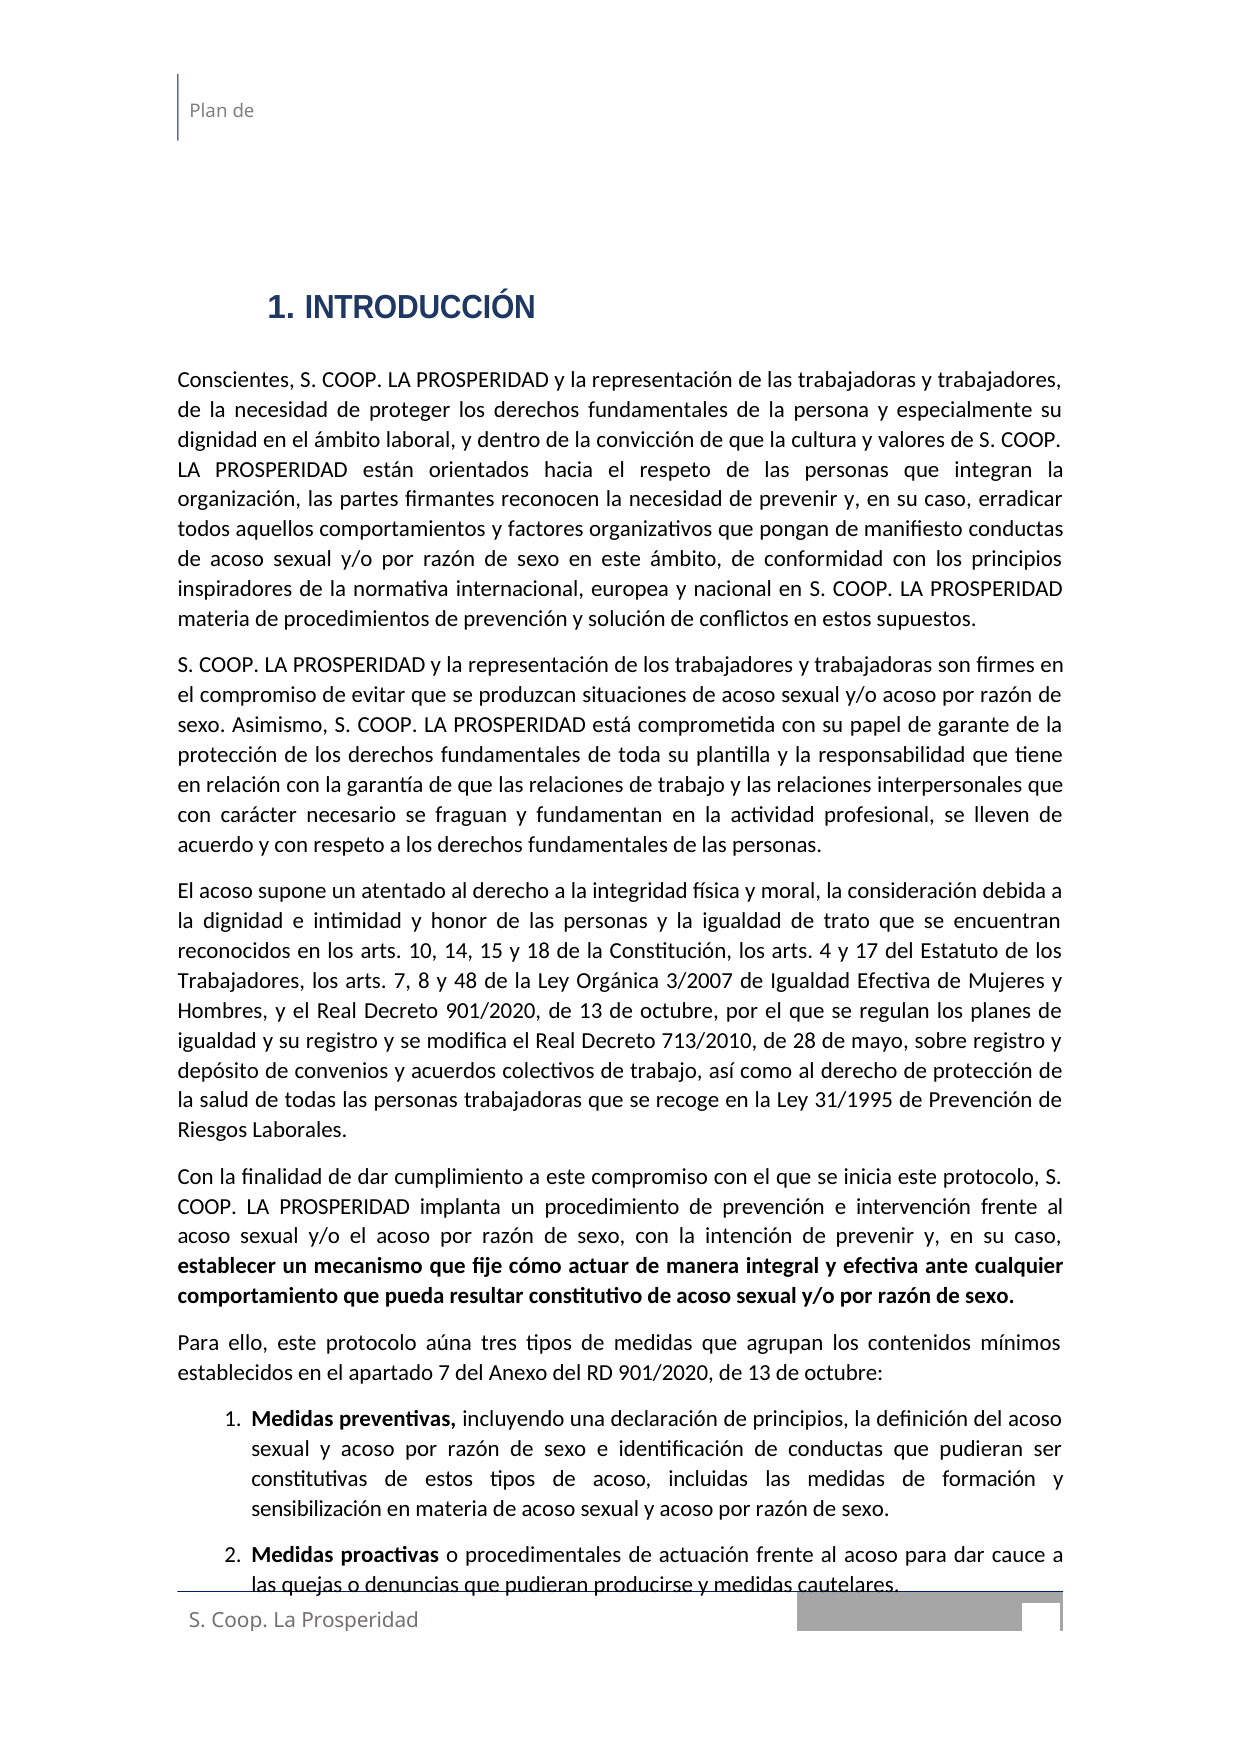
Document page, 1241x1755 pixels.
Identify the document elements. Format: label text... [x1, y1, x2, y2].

text Para ello, este protocolo aúna tres tipos de medidas que agrupan los contenidos mínimos establecidos en el apartado 7 del Anexo del RD 901/2020, de 13 de octubre: [177, 1328, 1063, 1386]
list Medidas preventivas, incluyendo una declaración de principios, la definición del acoso sexual y acoso por razón de sexo e identificación de conductas que pudieran ser constitutivas de estos tipos de acoso, incluidas las medidas de formación y sensibilización en materia de acoso sexual y acoso por razón de sexo. [224, 1404, 1063, 1522]
subtitle INTRODUCCIÓN [267, 287, 1182, 325]
text El acoso supone un atentado al derecho a la integridad física y moral, la consideración debida a la dignidad e intimidad y honor de las personas y la igualdad de trato que se encuentran reconocidos en los arts. 10, 14, 15 y 18 de la Constitución, los arts. 4 y 17 del Estatuto de los Trabajadores, los arts. 7, 8 y 48 de la Ley Orgánica 3/2007 de Igualdad Efectiva de Mujeres y Hombres, y el Real Decreto 901/2020, de 13 de octubre, por el que se regulan los planes de igualdad y su registro y se modifica el Real Decreto 713/2010, de 28 de mayo, sobre registro y depósito de convenios y acuerdos colectivos de trabajo, así como al derecho de protección de la salud de todas las personas trabajadoras que se recoge en la Ley 31/1995 de Prevención de Riesgos Laborales. [177, 876, 1063, 1143]
list Medidas proactivas o procedimentales de actuación frente al acoso para dar cauce a las quejas o denuncias que pudieran producirse y medidas cautelares. [224, 1541, 1063, 1591]
list [224, 1592, 797, 1598]
text S. COOP. LA PROSPERIDAD y la representación de los trabajadores y trabajadoras son firmes en el compromiso de evitar que se produzcan situaciones de acoso sexual y/o acoso por razón de sexo. Asimismo, S. COOP. LA PROSPERIDAD está comprometida con su papel de garante de la protección de los derechos fundamentales de toda su plantilla y la responsabilidad que tiene en relación con la garantía de que las relaciones de trabajo y las relaciones interpersonales que con carácter necesario se fraguan y fundamentan en la actividad profesional, se lleven de acuerdo y con respeto a los derechos fundamentales de las personas. [177, 651, 1063, 858]
text Conscientes, S. COOP. LA PROSPERIDAD y la representación de las trabajadoras y trabajadores, de la necesidad de proteger los derechos fundamentales de la persona y especialmente su dignidad en el ámbito laboral, y dentro de la convicción de que la cultura y valores de S. COOP. LA PROSPERIDAD están orientados hacia el respeto de las personas que integran la organización, las partes firmantes reconocen la necesidad de prevenir y, en su caso, erradicar todos aquellos comportamientos y factores organizativos que pongan de manifiesto conductas de acoso sexual y/o por razón de sexo en este ámbito, de conformidad con los principios inspiradores de la normativa internacional, europea y nacional en S. COOP. LA PROSPERIDAD materia de procedimientos de prevención y solución de conflictos en estos supuestos. [177, 365, 1064, 632]
text Con la finalidad de dar cumplimiento a este compromiso con el que se inicia este protocolo, S. COOP. LA PROSPERIDAD implanta un procedimiento de prevención e intervención frente al acoso sexual y/o el acoso por razón de sexo, con la intención de prevenir y, en su caso, establecer un mecanismo que fije cómo actuar de manera integral y efectiva ante cualquier comportamiento que pueda resultar constitutivo de acoso sexual y/o por razón de sexo. [177, 1162, 1064, 1309]
